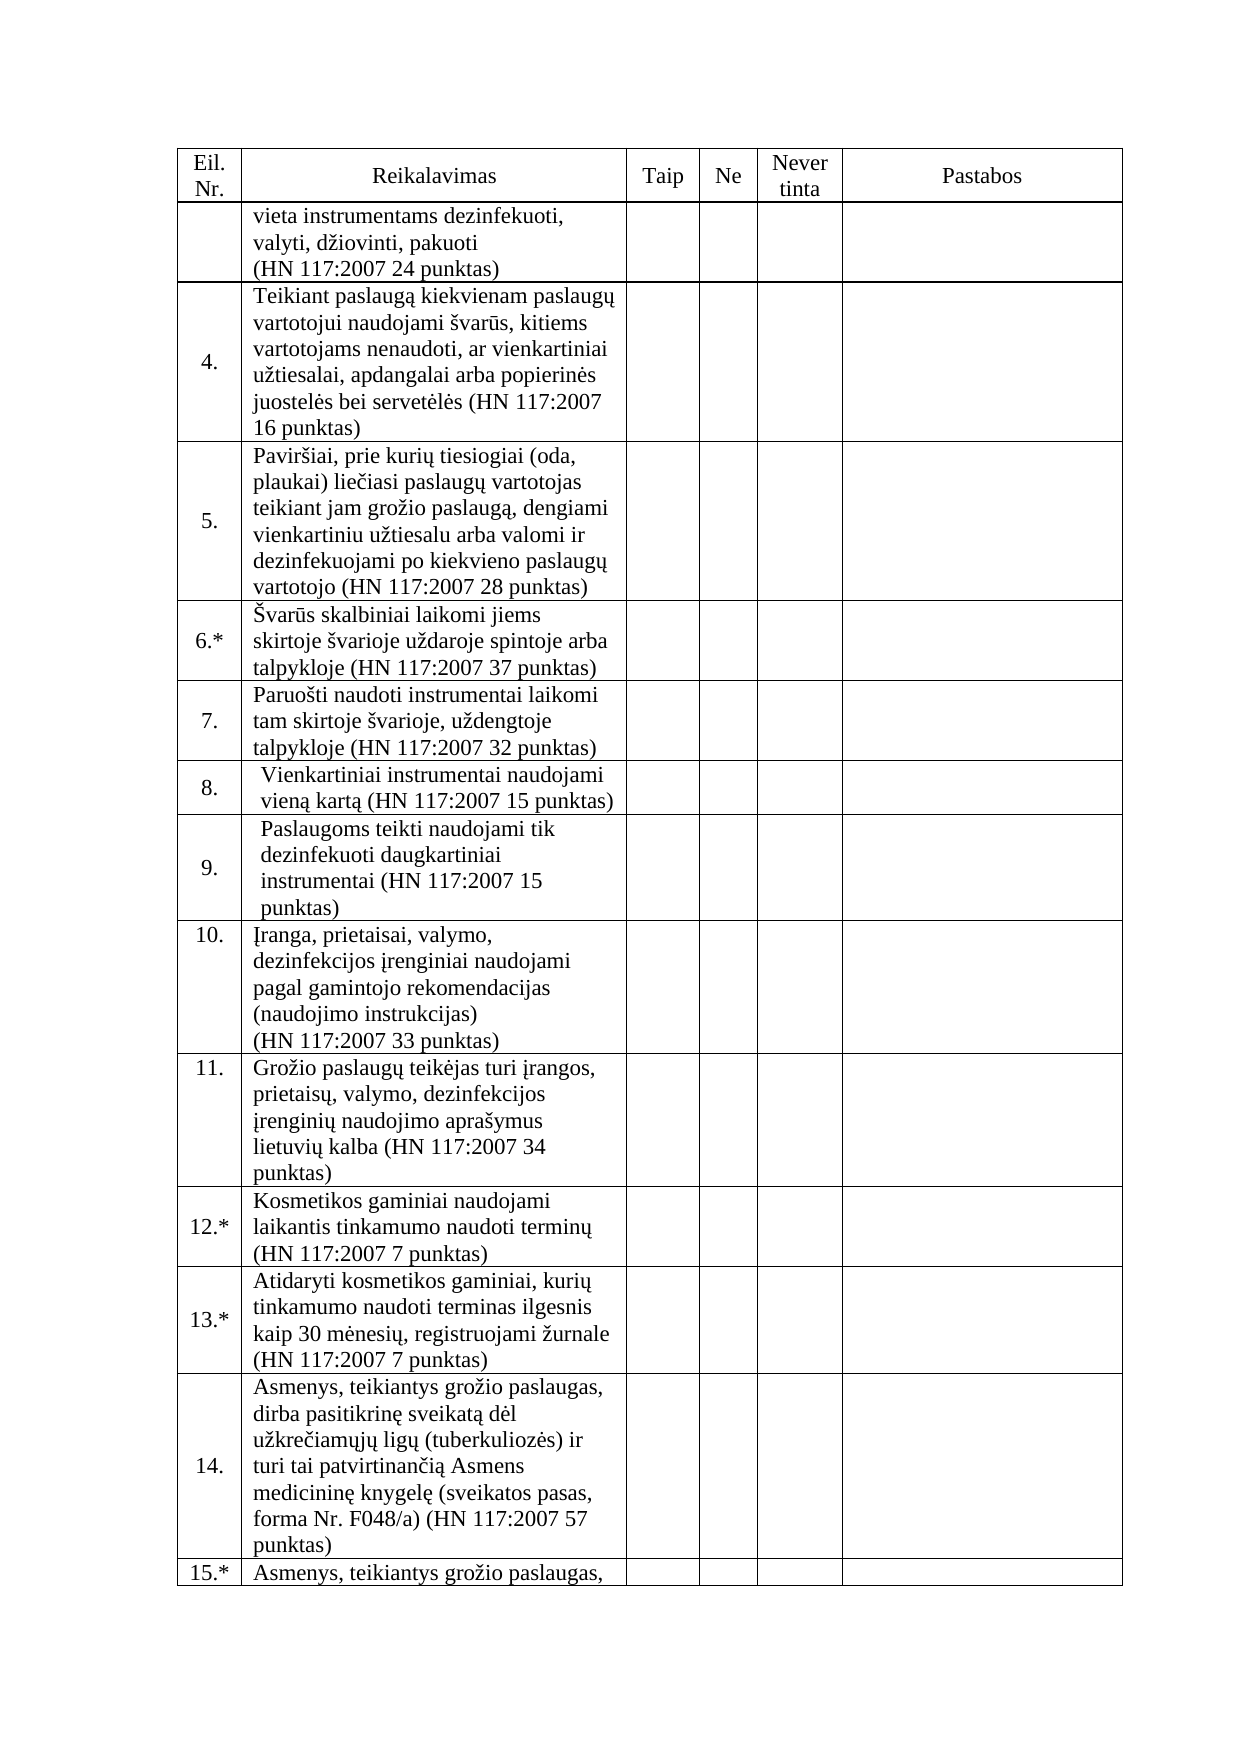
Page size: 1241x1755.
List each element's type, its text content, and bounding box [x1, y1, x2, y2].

table_cell [843, 921, 1122, 1053]
table_cell [700, 1374, 757, 1558]
table_cell 6.* [178, 601, 241, 680]
table_cell 15.* [178, 1559, 241, 1585]
table_cell [627, 442, 699, 600]
table_cell [627, 681, 699, 760]
table_cell 8. [178, 761, 241, 814]
table_cell [700, 203, 757, 281]
table_cell [758, 442, 842, 600]
table_cell 13.* [178, 1267, 241, 1372]
table_cell Švarūs skalbiniai laikomi jiems skirtoje švarioje uždaroje spintoje arba talpykloje (HN 117:2007 37 punktas) [242, 601, 626, 680]
table_cell Paruošti naudoti instrumentai laikomi tam skirtoje švarioje, uždengtoje talpykloje (HN 117:2007 32 punktas) [242, 681, 626, 760]
table_cell [758, 1374, 842, 1558]
table_cell [758, 1559, 842, 1585]
table_cell [700, 1187, 757, 1266]
table_cell Paslaugoms teikti naudojami tik dezinfekuoti daugkartiniai instrumentai (HN 117:2007 15 punktas) [242, 815, 626, 920]
table_cell [627, 921, 699, 1053]
table_cell [700, 921, 757, 1053]
table_cell [700, 442, 757, 600]
table_cell Grožio paslaugų teikėjas turi įrangos, prietaisų, valymo, dezinfekcijos įrenginių naudojimo aprašymus lietuvių kalba (HN 117:2007 34 punktas) [242, 1054, 626, 1186]
table_cell [627, 1054, 699, 1186]
table_cell Atidaryti kosmetikos gaminiai, kurių tinkamumo naudoti terminas ilgesnis kaip 30 mėnesių, registruojami žurnale (HN 117:2007 7 punktas) [242, 1267, 626, 1372]
table_cell [843, 1374, 1122, 1558]
table_cell [627, 203, 699, 281]
table_cell [627, 815, 699, 920]
table_cell Įranga, prietaisai, valymo, dezinfekcijos įrenginiai naudojami pagal gamintojo rekomendacijas (naudojimo instrukcijas) (HN 117:2007 33 punktas) [242, 921, 626, 1053]
table_cell Asmenys, teikiantys grožio paslaugas, dirba pasitikrinę sveikatą dėl užkrečiamųjų ligų (tuberkuliozės) ir turi tai patvirtinančią Asmens medicininę knygelę (sveikatos pasas, forma Nr. F048/a) (HN 117:2007 57 punktas) [242, 1374, 626, 1558]
table_cell [758, 1054, 842, 1186]
table_cell [178, 203, 241, 281]
table_cell [758, 921, 842, 1053]
table_cell [627, 761, 699, 814]
table_cell [700, 601, 757, 680]
table_cell [700, 1267, 757, 1372]
table_cell [758, 1187, 842, 1266]
table_cell 9. [178, 815, 241, 920]
table_cell [843, 761, 1122, 814]
table_cell [758, 761, 842, 814]
table_cell [700, 1054, 757, 1186]
table_cell [700, 1559, 757, 1585]
table_cell Vienkartiniai instrumentai naudojami vieną kartą (HN 117:2007 15 punktas) [242, 761, 626, 814]
table_cell [627, 1187, 699, 1266]
table_cell 12.* [178, 1187, 241, 1266]
table_header Reikalavimas [242, 149, 626, 201]
table_cell 4. [178, 283, 241, 441]
table_cell vieta instrumentams dezinfekuoti, valyti, džiovinti, pakuoti (HN 117:2007 24 punktas) [242, 203, 626, 281]
table_cell [843, 601, 1122, 680]
table_cell 14. [178, 1374, 241, 1558]
table_cell [843, 283, 1122, 441]
table_cell [700, 283, 757, 441]
table_cell [627, 601, 699, 680]
table_cell [843, 1267, 1122, 1372]
table_cell [843, 442, 1122, 600]
table_cell 7. [178, 681, 241, 760]
table_cell [843, 203, 1122, 281]
table_header Taip [627, 149, 699, 201]
table_cell 5. [178, 442, 241, 600]
table_cell [758, 203, 842, 281]
table_cell Teikiant paslaugą kiekvienam paslaugų vartotojui naudojami švarūs, kitiems vartotojams nenaudoti, ar vienkartiniai užtiesalai, apdangalai arba popierinės juostelės bei servetėlės (HN 117:2007 16 punktas) [242, 283, 626, 441]
table_cell [758, 283, 842, 441]
table_header Eil. Nr. [178, 149, 241, 201]
table_cell 10. [178, 921, 241, 1053]
table_cell [627, 1267, 699, 1372]
table_cell [700, 761, 757, 814]
table_cell [758, 601, 842, 680]
table_cell Paviršiai, prie kurių tiesiogiai (oda, plaukai) liečiasi paslaugų vartotojas teikiant jam grožio paslaugą, dengiami vienkartiniu užtiesalu arba valomi ir dezinfekuojami po kiekvieno paslaugų vartotojo (HN 117:2007 28 punktas) [242, 442, 626, 600]
table_cell [700, 681, 757, 760]
table_header Nevertinta [758, 149, 842, 201]
table_cell [843, 681, 1122, 760]
table_cell 11. [178, 1054, 241, 1186]
table_cell [843, 1559, 1122, 1585]
table_cell [758, 1267, 842, 1372]
table_cell [758, 815, 842, 920]
table_cell [843, 1187, 1122, 1266]
table_cell [627, 1374, 699, 1558]
table_cell Kosmetikos gaminiai naudojami laikantis tinkamumo naudoti terminų (HN 117:2007 7 punktas) [242, 1187, 626, 1266]
table_cell [758, 681, 842, 760]
table_header Pastabos [843, 149, 1122, 201]
table_cell [627, 1559, 699, 1585]
table_cell [843, 815, 1122, 920]
table_header Ne [700, 149, 757, 201]
table_cell [627, 283, 699, 441]
table_cell [843, 1054, 1122, 1186]
table_cell Asmenys, teikiantys grožio paslaugas, [242, 1559, 626, 1585]
table_cell [700, 815, 757, 920]
